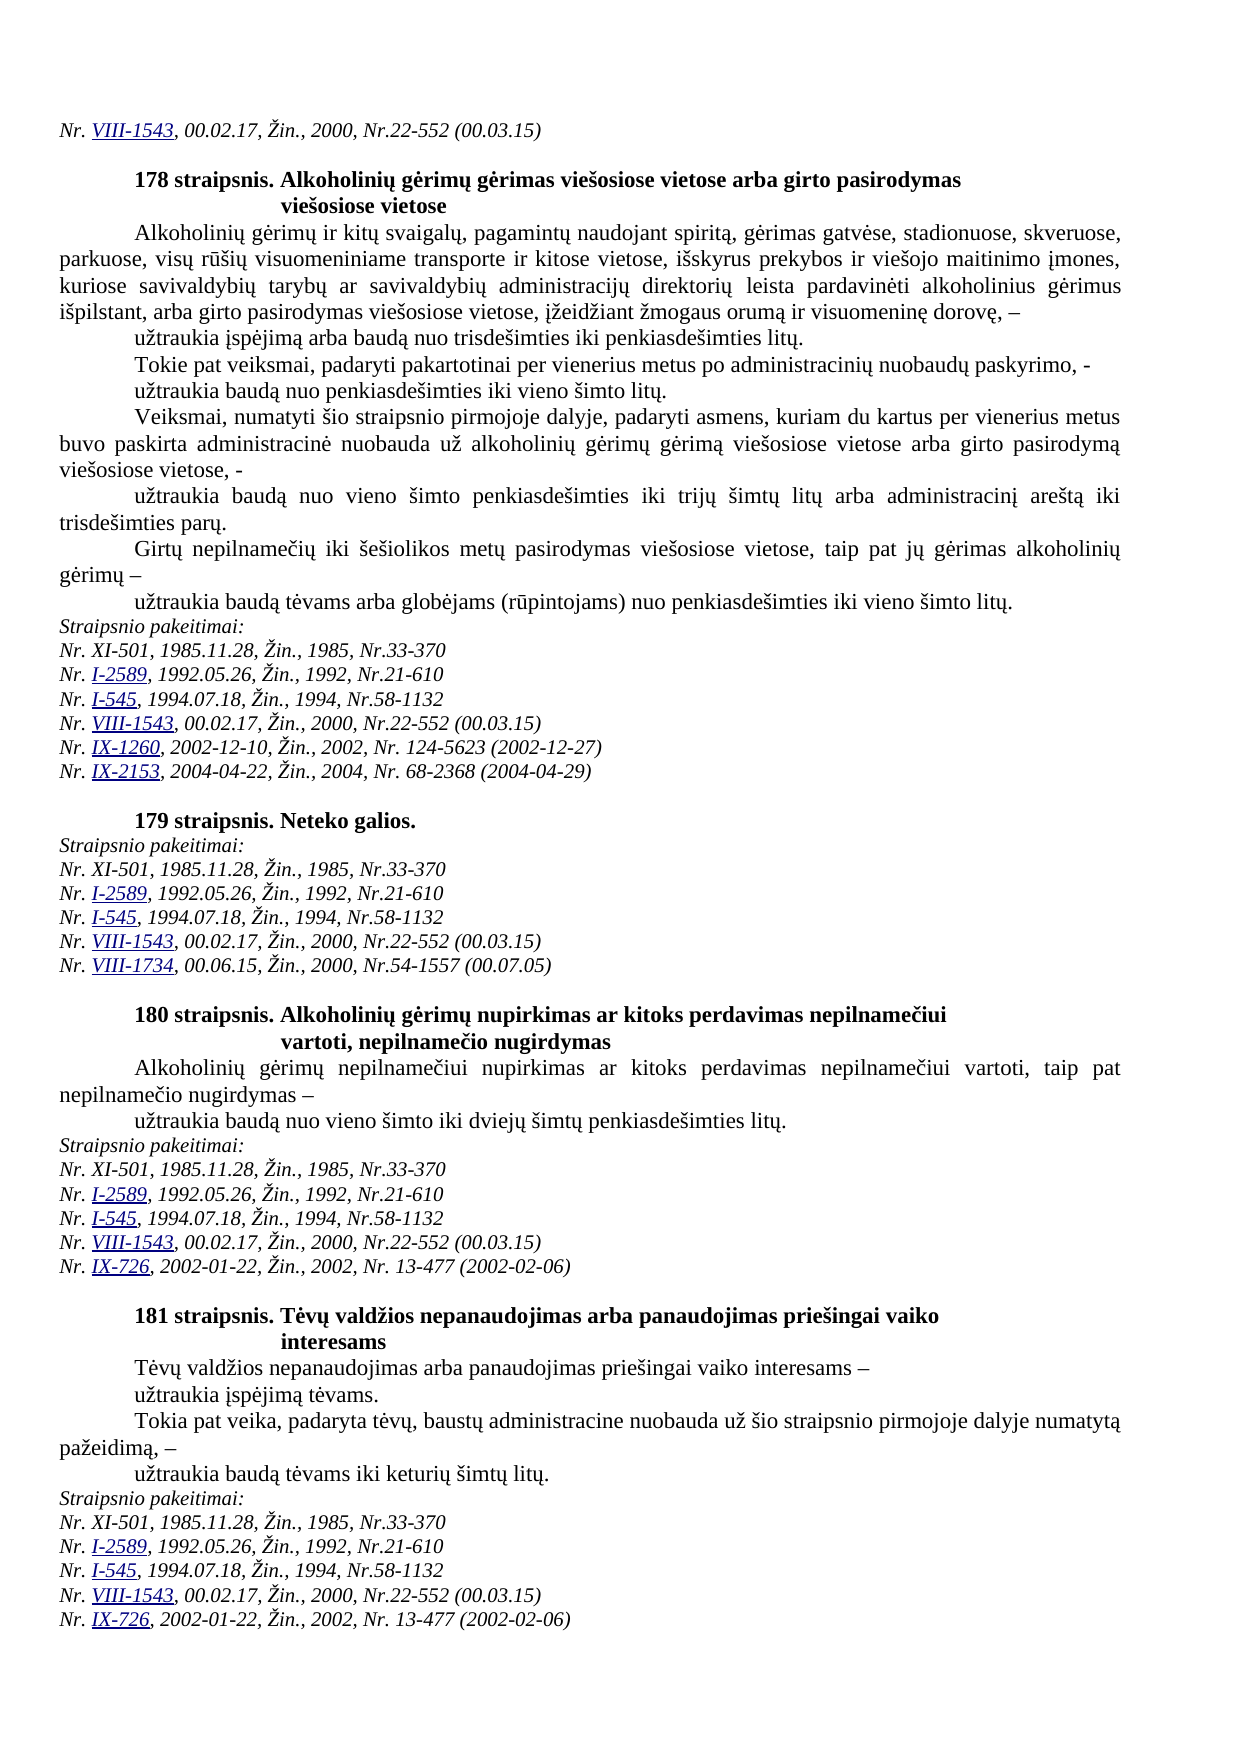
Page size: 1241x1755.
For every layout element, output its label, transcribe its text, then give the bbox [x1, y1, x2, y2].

text Girtų nepilnamečių iki šešiolikos metų pasirodymas viešosiose vietose, taip pat jų gėrimas alkoholinių gėrimų – [59, 535, 1122, 588]
text Nr. XI-501, 1985.11.28, Žin., 1985, Nr.33-370 [59, 857, 1122, 881]
text Nr. XI-501, 1985.11.28, Žin., 1985, Nr.33-370 [59, 1157, 1122, 1181]
text 178 straipsnis. Alkoholinių gėrimų gėrimas viešosiose vietose arba girto pasirodymas [134, 166, 1122, 193]
text Tokia pat veika, padaryta tėvų, baustų administracine nuobauda už šio straipsnio pirmojoje dalyje numatytą pažeidimą, – [59, 1407, 1122, 1460]
text Nr. VIII-1734, 00.06.15, Žin., 2000, Nr.54-1557 (00.07.05) [59, 953, 1122, 977]
text Nr. VIII-1543, 00.02.17, Žin., 2000, Nr.22-552 (00.03.15) [59, 711, 1122, 734]
text 180 straipsnis. Alkoholinių gėrimų nupirkimas ar kitoks perdavimas nepilnamečiui [59, 1002, 1122, 1028]
text Nr. VIII-1543, 00.02.17, Žin., 2000, Nr.22-552 (00.03.15) [59, 929, 1122, 953]
text Alkoholinių gėrimų nepilnamečiui nupirkimas ar kitoks perdavimas nepilnamečiui vartoti, taip pat nepilnamečio nugirdymas – [59, 1054, 1122, 1107]
text Nr. I-2589, 1992.05.26, Žin., 1992, Nr.21-610 [59, 1534, 1122, 1558]
text užtraukia baudą nuo penkiasdešimties iki vieno šimto litų. [59, 377, 1122, 403]
text Nr. I-545, 1994.07.18, Žin., 1994, Nr.58-1132 [59, 686, 1122, 711]
text Nr. I-545, 1994.07.18, Žin., 1994, Nr.58-1132 [59, 1558, 1122, 1582]
text Nr. I-2589, 1992.05.26, Žin., 1992, Nr.21-610 [59, 662, 1122, 686]
text Nr. I-2589, 1992.05.26, Žin., 1992, Nr.21-610 [59, 881, 1122, 905]
text Nr. XI-501, 1985.11.28, Žin., 1985, Nr.33-370 [59, 1510, 1122, 1534]
text Nr. IX-1260, 2002-12-10, Žin., 2002, Nr. 124-5623 (2002-12-27) [59, 734, 1122, 759]
text Veiksmai, numatyti šio straipsnio pirmojoje dalyje, padaryti asmens, kuriam du kartus per vienerius metus buvo paskirta administracinė nuobauda už alkoholinių gėrimų gėrimą viešosiose vietose arba girto pasirodymą viešosiose vietose, - [59, 403, 1122, 482]
text Straipsnio pakeitimai: [59, 1486, 1122, 1510]
text užtraukia baudą tėvams iki keturių šimtų litų. [59, 1460, 1122, 1486]
text Nr. IX-726, 2002-01-22, Žin., 2002, Nr. 13-477 (2002-02-06) [59, 1607, 1122, 1631]
text Nr. XI-501, 1985.11.28, Žin., 1985, Nr.33-370 [59, 638, 1122, 662]
text Nr. IX-2153, 2004-04-22, Žin., 2004, Nr. 68-2368 (2004-04-29) [59, 759, 1122, 783]
text Straipsnio pakeitimai: [59, 833, 1122, 857]
text Nr. I-545, 1994.07.18, Žin., 1994, Nr.58-1132 [59, 1206, 1122, 1229]
text Nr. VIII-1543, 00.02.17, Žin., 2000, Nr.22-552 (00.03.15) [59, 1582, 1122, 1607]
text 179 straipsnis. Neteko galios. [59, 807, 1122, 833]
text Nr. VIII-1543, 00.02.17, Žin., 2000, Nr.22-552 (00.03.15) [59, 1229, 1122, 1254]
text Tėvų valdžios nepanaudojimas arba panaudojimas priešingai vaiko interesams – [59, 1354, 1122, 1381]
text Nr. I-2589, 1992.05.26, Žin., 1992, Nr.21-610 [59, 1181, 1122, 1206]
text 181 straipsnis. Tėvų valdžios nepanaudojimas arba panaudojimas priešingai vaiko [134, 1302, 1122, 1328]
text užtraukia baudą nuo vieno šimto penkiasdešimties iki trijų šimtų litų arba administracinį areštą iki trisdešimties parų. [59, 482, 1122, 535]
text Straipsnio pakeitimai: [59, 1133, 1122, 1157]
text užtraukia įspėjimą arba baudą nuo trisdešimties iki penkiasdešimties litų. [59, 324, 1122, 351]
text Nr. IX-726, 2002-01-22, Žin., 2002, Nr. 13-477 (2002-02-06) [59, 1254, 1122, 1278]
text interesams [281, 1328, 1122, 1354]
text Tokie pat veiksmai, padaryti pakartotinai per vienerius metus po administracinių nuobaudų paskyrimo, - [59, 351, 1122, 377]
text užtraukia įspėjimą tėvams. [59, 1381, 1122, 1407]
text Straipsnio pakeitimai: [59, 614, 1122, 638]
text Nr. VIII-1543, 00.02.17, Žin., 2000, Nr.22-552 (00.03.15) [59, 118, 1122, 142]
text užtraukia baudą nuo vieno šimto iki dviejų šimtų penkiasdešimties litų. [59, 1107, 1122, 1133]
text vartoti, nepilnamečio nugirdymas [59, 1028, 1122, 1054]
text Nr. I-545, 1994.07.18, Žin., 1994, Nr.58-1132 [59, 905, 1122, 929]
text viešosiose vietose [281, 193, 1122, 219]
text Alkoholinių gėrimų ir kitų svaigalų, pagamintų naudojant spiritą, gėrimas gatvėse, stadionuose, skveruose, parkuose, visų rūšių visuomeniniame transporte ir kitose vietose, išskyrus prekybos ir viešojo maitinimo įmones, kuriose savivaldybių tarybų ar savivaldybių administracijų direktorių leista pardavinėti alkoholinius gėrimus išpilstant, arba girto pasirodymas viešosiose vietose, įžeidžiant žmogaus orumą ir visuomeninę dorovę, – [59, 219, 1122, 324]
text užtraukia baudą tėvams arba globėjams (rūpintojams) nuo penkiasdešimties iki vieno šimto litų. [59, 588, 1122, 614]
